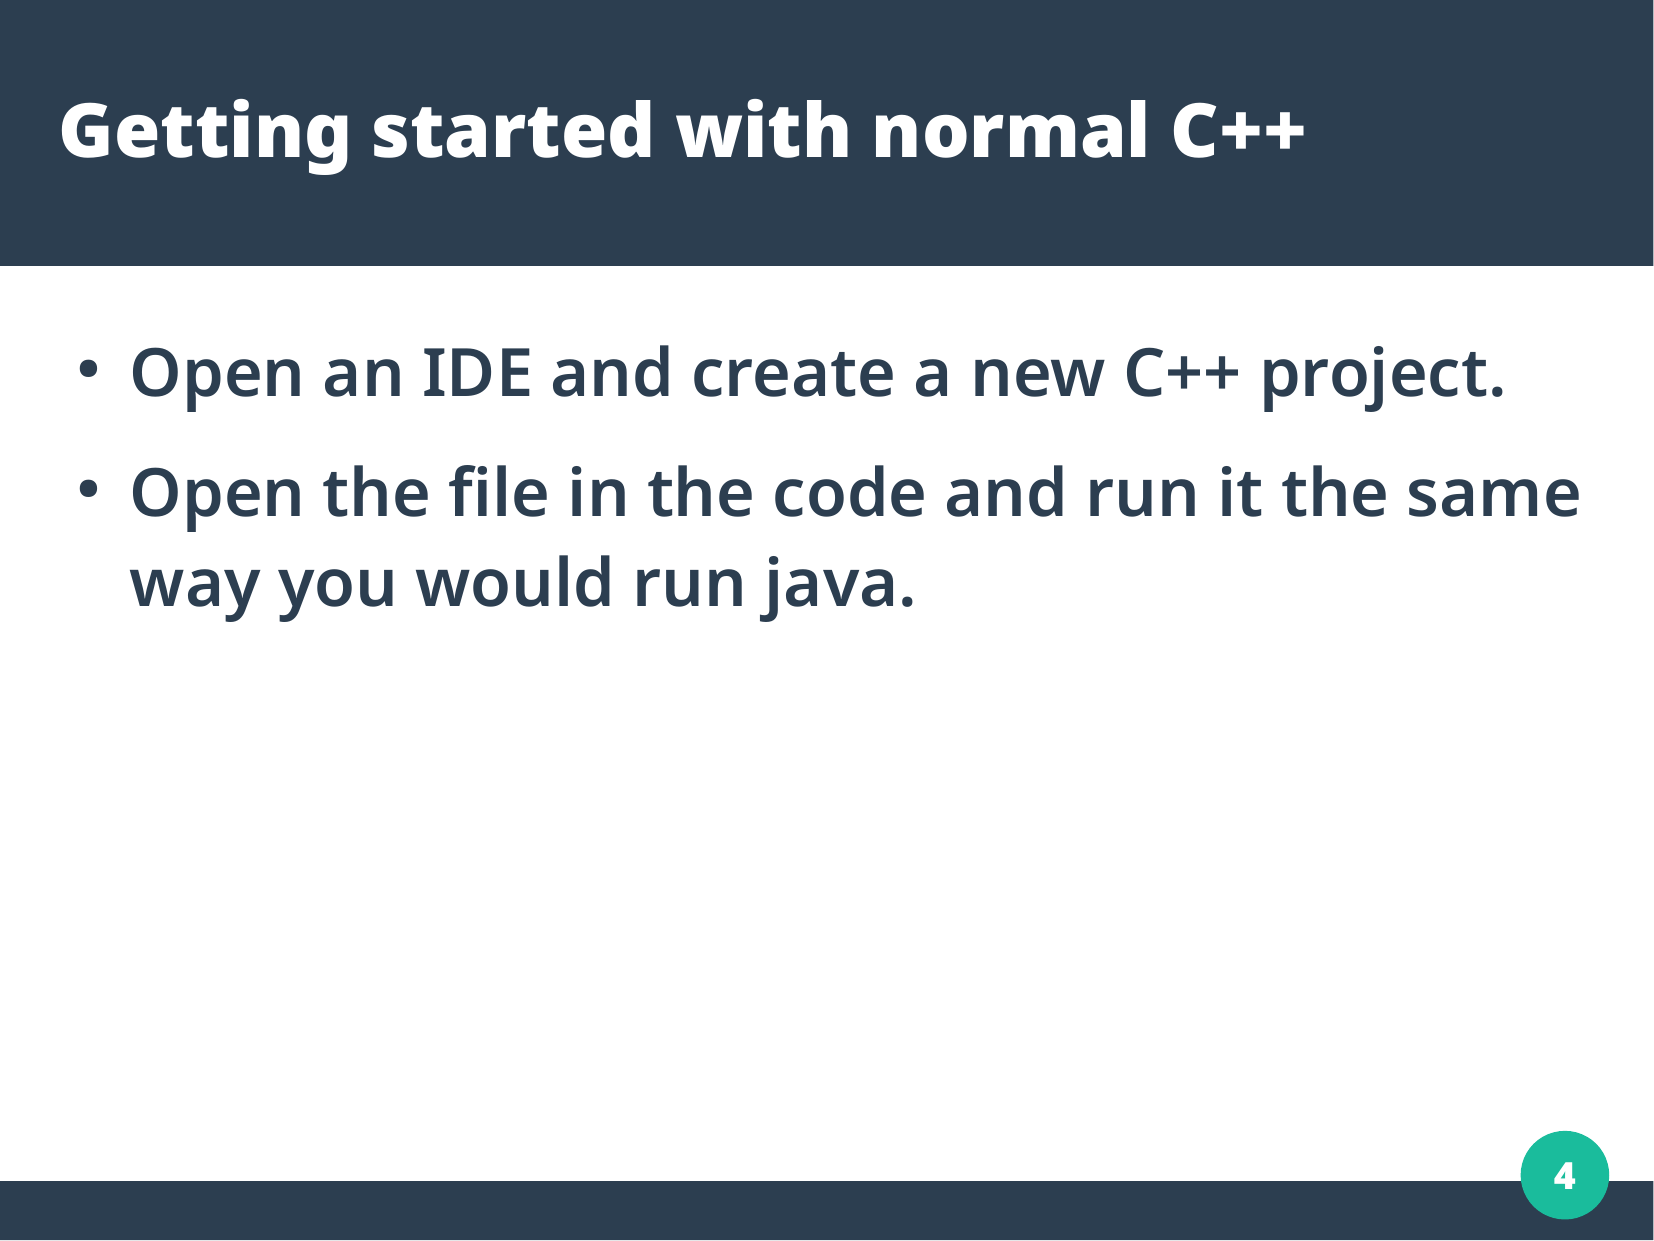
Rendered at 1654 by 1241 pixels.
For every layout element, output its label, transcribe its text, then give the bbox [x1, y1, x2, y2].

title Getting started with normal C++ [58, 49, 1595, 207]
text_box [58, 324, 1595, 1152]
